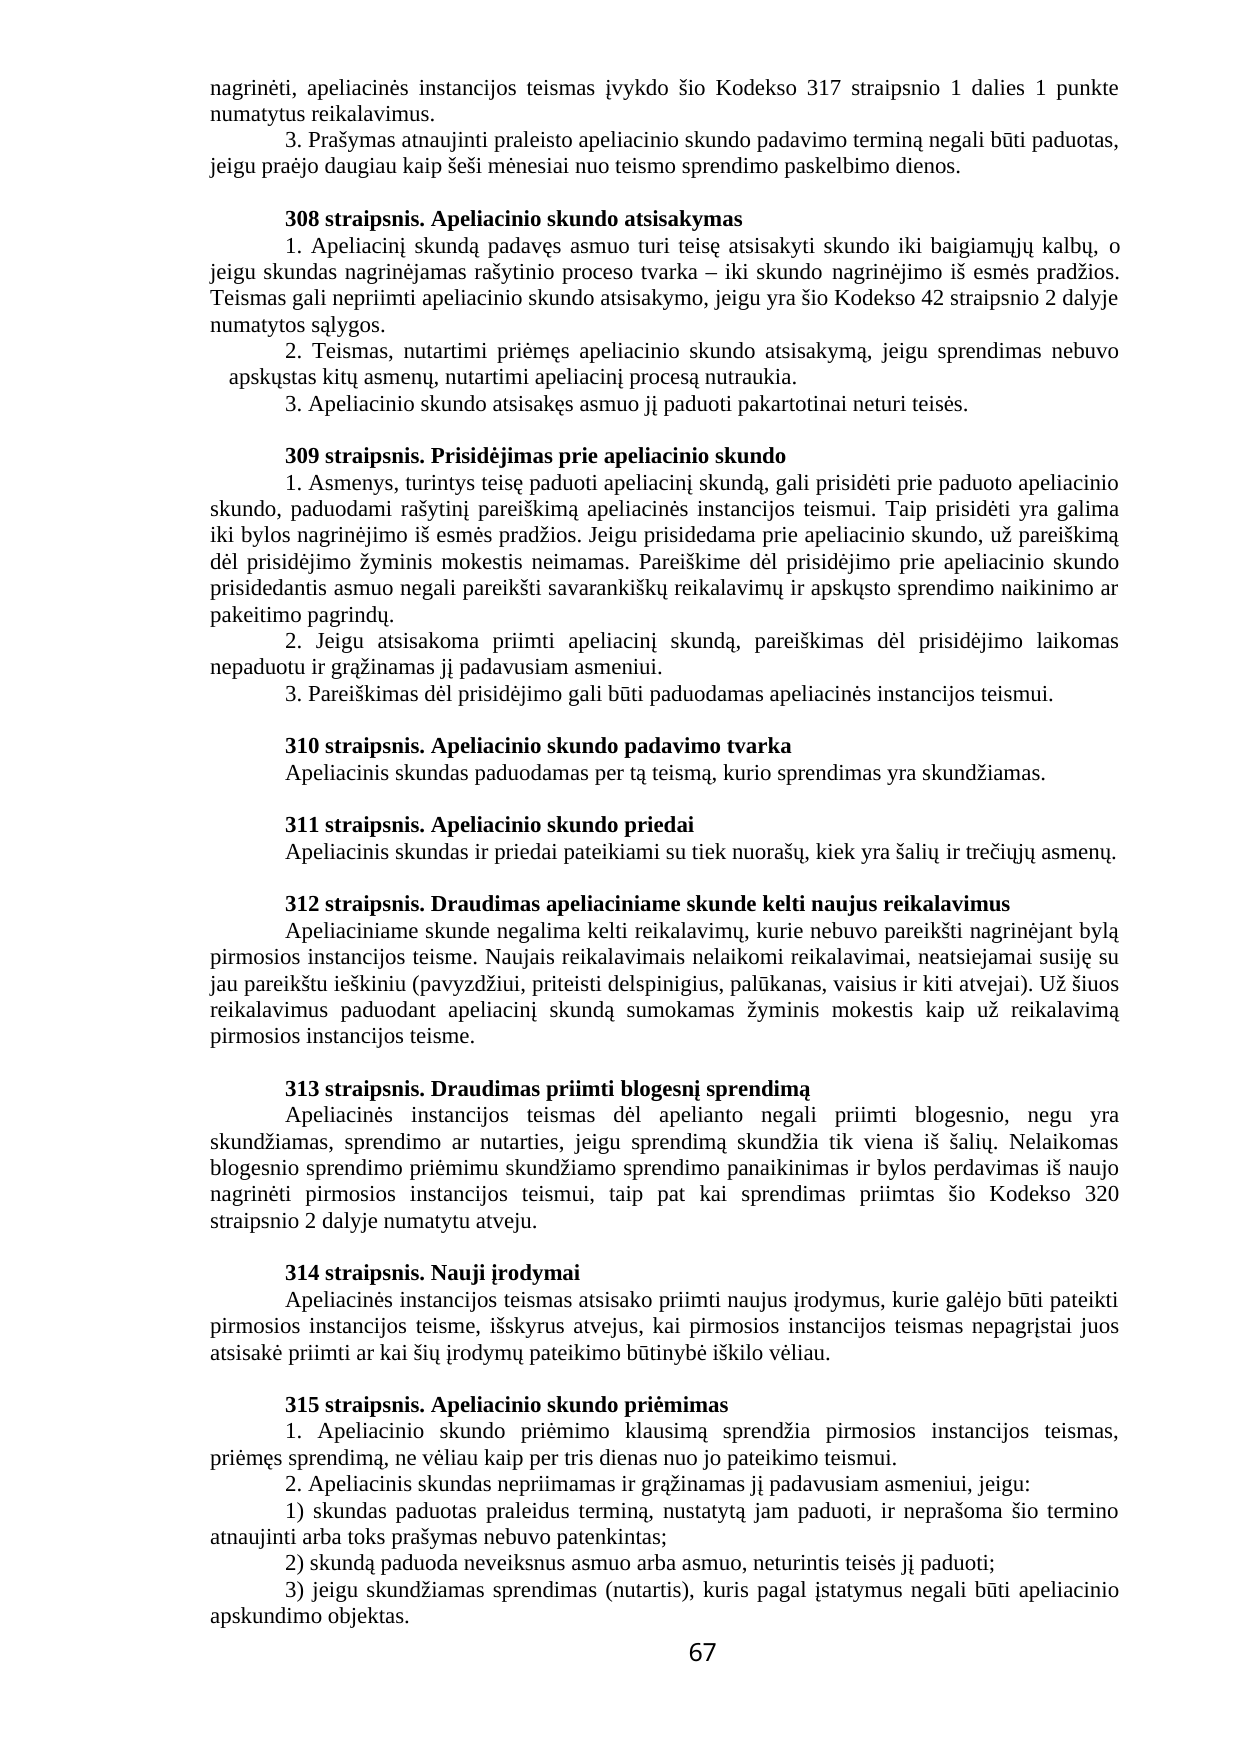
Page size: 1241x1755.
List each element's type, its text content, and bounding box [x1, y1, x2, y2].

text 2. Teismas, nutartimi priėmęs apeliacinio skundo atsisakymą, jeigu sprendimas nebuvo apskųstas kitų asmenų, nutartimi apeliacinį procesą nutraukia. [229, 337, 1120, 390]
text 1. Asmenys, turintys teisę paduoti apeliacinį skundą, gali prisidėti prie paduoto apeliacinio skundo, paduodami rašytinį pareiškimą apeliacinės instancijos teismui. Taip prisidėti yra galima iki bylos nagrinėjimo iš esmės pradžios. Jeigu prisidedama prie apeliacinio skundo, už pareiškimą dėl prisidėjimo žyminis mokestis neimamas. Pareiškime dėl prisidėjimo prie apeliacinio skundo prisidedantis asmuo negali pareikšti savarankiškų reikalavimų ir apskųsto sprendimo naikinimo ar pakeitimo pagrindų. [210, 469, 1120, 627]
text 312 straipsnis. Draudimas apeliaciniame skunde kelti naujus reikalavimus [210, 891, 1120, 917]
text 2. Jeigu atsisakoma priimti apeliacinį skundą, pareiškimas dėl prisidėjimo laikomas nepaduotu ir grąžinamas jį padavusiam asmeniui. [210, 627, 1120, 680]
text 3) jeigu skundžiamas sprendimas (nutartis), kuris pagal įstatymus negali būti apeliacinio apskundimo objektas. [210, 1576, 1120, 1628]
text 1. Apeliacinio skundo priėmimo klausimą sprendžia pirmosios instancijos teismas, priėmęs sprendimą, ne vėliau kaip per tris dienas nuo jo pateikimo teismui. [210, 1418, 1120, 1470]
text 2) skundą paduoda neveiksnus asmuo arba asmuo, neturintis teisės jį paduoti; [210, 1549, 1120, 1576]
text 3. Apeliacinio skundo atsisakęs asmuo jį paduoti pakartotinai neturi teisės. [210, 390, 1120, 416]
text 309 straipsnis. Prisidėjimas prie apeliacinio skundo [210, 442, 1120, 469]
text 308 straipsnis. Apeliacinio skundo atsisakymas [210, 205, 1120, 232]
text Apeliacinis skundas ir priedai pateikiami su tiek nuorašų, kiek yra šalių ir trečiųjų asmenų. [210, 838, 1120, 864]
text 313 straipsnis. Draudimas priimti blogesnį sprendimą [210, 1075, 1120, 1101]
text Apeliacinės instancijos teismas atsisako priimti naujus įrodymus, kurie galėjo būti pateikti pirmosios instancijos teisme, išskyrus atvejus, kai pirmosios instancijos teismas nepagrįstai juos atsisakė priimti ar kai šių įrodymų pateikimo būtinybė iškilo vėliau. [210, 1286, 1120, 1365]
text Apeliaciniame skunde negalima kelti reikalavimų, kurie nebuvo pareikšti nagrinėjant bylą pirmosios instancijos teisme. Naujais reikalavimais nelaikomi reikalavimai, neatsiejamai susiję su jau pareikštu ieškiniu (pavyzdžiui, priteisti delspinigius, palūkanas, vaisius ir kiti atvejai). Už šiuos reikalavimus paduodant apeliacinį skundą sumokamas žyminis mokestis kaip už reikalavimą pirmosios instancijos teisme. [210, 917, 1120, 1049]
text 2. Apeliacinis skundas nepriimamas ir grąžinamas jį padavusiam asmeniui, jeigu: [210, 1470, 1120, 1497]
text 314 straipsnis. Nauji įrodymai [210, 1259, 1120, 1286]
text 3. Prašymas atnaujinti praleisto apeliacinio skundo padavimo terminą negali būti paduotas, jeigu praėjo daugiau kaip šeši mėnesiai nuo teismo sprendimo paskelbimo dienos. [210, 126, 1120, 179]
text nagrinėti, apeliacinės instancijos teismas įvykdo šio Kodekso 317 straipsnio 1 dalies 1 punkte numatytus reikalavimus. [210, 73, 1120, 126]
text 310 straipsnis. Apeliacinio skundo padavimo tvarka [210, 732, 1120, 759]
text 1) skundas paduotas praleidus terminą, nustatytą jam paduoti, ir neprašoma šio termino atnaujinti arba toks prašymas nebuvo patenkintas; [210, 1497, 1120, 1549]
text 3. Pareiškimas dėl prisidėjimo gali būti paduodamas apeliacinės instancijos teismui. [210, 680, 1120, 706]
text Apeliacinės instancijos teismas dėl apelianto negali priimti blogesnio, negu yra skundžiamas, sprendimo ar nutarties, jeigu sprendimą skundžia tik viena iš šalių. Nelaikomas blogesnio sprendimo priėmimu skundžiamo sprendimo panaikinimas ir bylos perdavimas iš naujo nagrinėti pirmosios instancijos teismui, taip pat kai sprendimas priimtas šio Kodekso 320 straipsnio 2 dalyje numatytu atveju. [210, 1101, 1120, 1233]
text 1. Apeliacinį skundą padavęs asmuo turi teisę atsisakyti skundo iki baigiamųjų kalbų, o jeigu skundas nagrinėjamas rašytinio proceso tvarka – iki skundo nagrinėjimo iš esmės pradžios. Teismas gali nepriimti apeliacinio skundo atsisakymo, jeigu yra šio Kodekso 42 straipsnio 2 dalyje numatytos sąlygos. [210, 232, 1120, 337]
text Apeliacinis skundas paduodamas per tą teismą, kurio sprendimas yra skundžiamas. [210, 759, 1120, 785]
text 311 straipsnis. Apeliacinio skundo priedai [210, 811, 1120, 838]
text 315 straipsnis. Apeliacinio skundo priėmimas [210, 1391, 1120, 1418]
